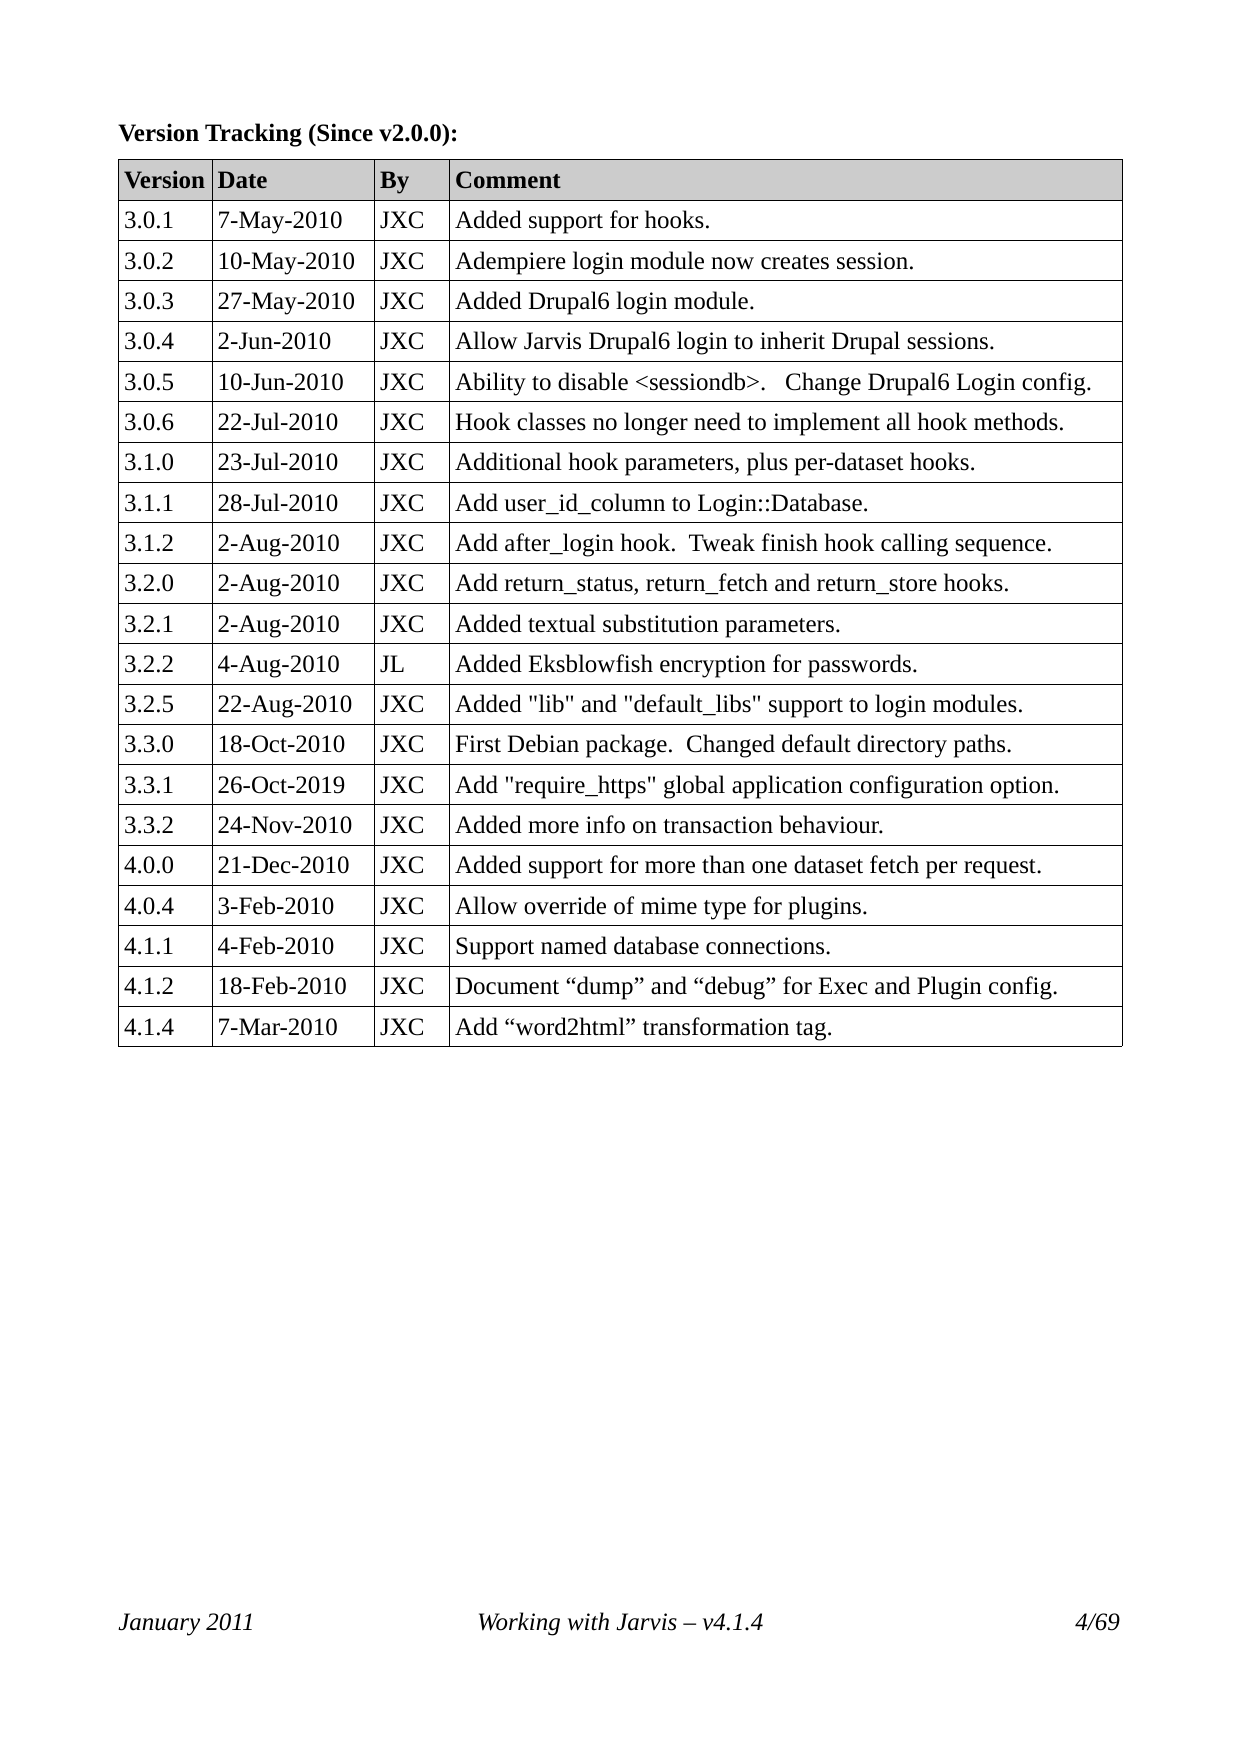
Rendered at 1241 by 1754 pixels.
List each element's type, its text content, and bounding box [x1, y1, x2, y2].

table_cell 7-Mar-2010 [213, 1007, 374, 1046]
table_cell JXC [375, 846, 449, 885]
table_cell Hook classes no longer need to implement all hook methods. [450, 402, 1122, 442]
table_cell 7-May-2010 [213, 201, 374, 240]
table_cell 3.2.5 [119, 685, 212, 724]
table_cell Added support for more than one dataset fetch per request. [450, 846, 1122, 885]
table_cell 3.3.0 [119, 725, 212, 764]
table_cell JXC [375, 241, 449, 280]
table_cell JXC [375, 886, 449, 925]
table_cell 18-Oct-2010 [213, 725, 374, 764]
table_cell 3.0.5 [119, 362, 212, 401]
table_cell JL [375, 644, 449, 683]
table_cell 3.0.4 [119, 322, 212, 361]
table_cell 3.3.1 [119, 765, 212, 804]
table_header Date [213, 160, 374, 200]
table_cell JXC [375, 685, 449, 724]
table_cell JXC [375, 564, 449, 603]
table_cell Ability to disable <sessiondb>. Change Drupal6 Login config. [450, 362, 1122, 401]
table_cell 3.3.2 [119, 805, 212, 845]
table_cell 2-Jun-2010 [213, 322, 374, 361]
table_cell Add "require_https" global application configuration option. [450, 765, 1122, 804]
table_cell 26-Oct-2019 [213, 765, 374, 804]
table_cell Added Eksblowfish encryption for passwords. [450, 644, 1122, 683]
table_cell 3-Feb-2010 [213, 886, 374, 925]
table_cell JXC [375, 604, 449, 643]
table_cell Added "lib" and "default_libs" support to login modules. [450, 685, 1122, 724]
table_cell JXC [375, 402, 449, 442]
table_cell Add “word2html” transformation tag. [450, 1007, 1122, 1046]
table_cell First Debian package. Changed default directory paths. [450, 725, 1122, 764]
table_cell 27-May-2010 [213, 281, 374, 321]
table_cell 4-Feb-2010 [213, 926, 374, 966]
table_cell 28-Jul-2010 [213, 483, 374, 522]
table_cell Support named database connections. [450, 926, 1122, 966]
table_cell 3.2.0 [119, 564, 212, 603]
table_cell 3.1.2 [119, 523, 212, 562]
table_cell JXC [375, 443, 449, 482]
table_cell 4.1.4 [119, 1007, 212, 1046]
table_cell JXC [375, 523, 449, 562]
table_cell JXC [375, 1007, 449, 1046]
table_cell 4.1.1 [119, 926, 212, 966]
table_cell JXC [375, 805, 449, 845]
table_cell 4.1.2 [119, 967, 212, 1006]
table_cell 2-Aug-2010 [213, 564, 374, 603]
table_header Version [119, 160, 212, 200]
table_cell JXC [375, 322, 449, 361]
table_cell JXC [375, 765, 449, 804]
table_header Comment [450, 160, 1122, 200]
table_cell Additional hook parameters, plus per-dataset hooks. [450, 443, 1122, 482]
table_cell Add after_login hook. Tweak finish hook calling sequence. [450, 523, 1122, 562]
table_cell 3.1.0 [119, 443, 212, 482]
table_cell 3.1.1 [119, 483, 212, 522]
table_cell 18-Feb-2010 [213, 967, 374, 1006]
table_cell JXC [375, 281, 449, 321]
table_cell Added textual substitution parameters. [450, 604, 1122, 643]
table_cell 3.2.1 [119, 604, 212, 643]
table_cell Added Drupal6 login module. [450, 281, 1122, 321]
table_cell 23-Jul-2010 [213, 443, 374, 482]
table_cell JXC [375, 926, 449, 966]
table_cell 22-Aug-2010 [213, 685, 374, 724]
text Version Tracking (Since v2.0.0): [118, 118, 1122, 147]
table_cell JXC [375, 362, 449, 401]
table_cell 10-May-2010 [213, 241, 374, 280]
table_cell 24-Nov-2010 [213, 805, 374, 845]
table_cell Added more info on transaction behaviour. [450, 805, 1122, 845]
table_cell 4-Aug-2010 [213, 644, 374, 683]
table_cell JXC [375, 967, 449, 1006]
table_cell JXC [375, 201, 449, 240]
table_cell JXC [375, 483, 449, 522]
table_cell JXC [375, 725, 449, 764]
table_cell 3.0.2 [119, 241, 212, 280]
table_cell 22-Jul-2010 [213, 402, 374, 442]
table_cell 4.0.4 [119, 886, 212, 925]
table_cell Add user_id_column to Login::Database. [450, 483, 1122, 522]
table_cell 2-Aug-2010 [213, 604, 374, 643]
table_cell Adempiere login module now creates session. [450, 241, 1122, 280]
table_cell Allow Jarvis Drupal6 login to inherit Drupal sessions. [450, 322, 1122, 361]
table_cell 3.0.3 [119, 281, 212, 321]
table_cell 3.0.6 [119, 402, 212, 442]
table_cell Add return_status, return_fetch and return_store hooks. [450, 564, 1122, 603]
table_cell Added support for hooks. [450, 201, 1122, 240]
table_cell 3.0.1 [119, 201, 212, 240]
table_cell 21-Dec-2010 [213, 846, 374, 885]
table_cell Document “dump” and “debug” for Exec and Plugin config. [450, 967, 1122, 1006]
table_header By [375, 160, 449, 200]
table_cell 3.2.2 [119, 644, 212, 683]
table_cell 4.0.0 [119, 846, 212, 885]
table_cell 2-Aug-2010 [213, 523, 374, 562]
table_cell Allow override of mime type for plugins. [450, 886, 1122, 925]
table_cell 10-Jun-2010 [213, 362, 374, 401]
